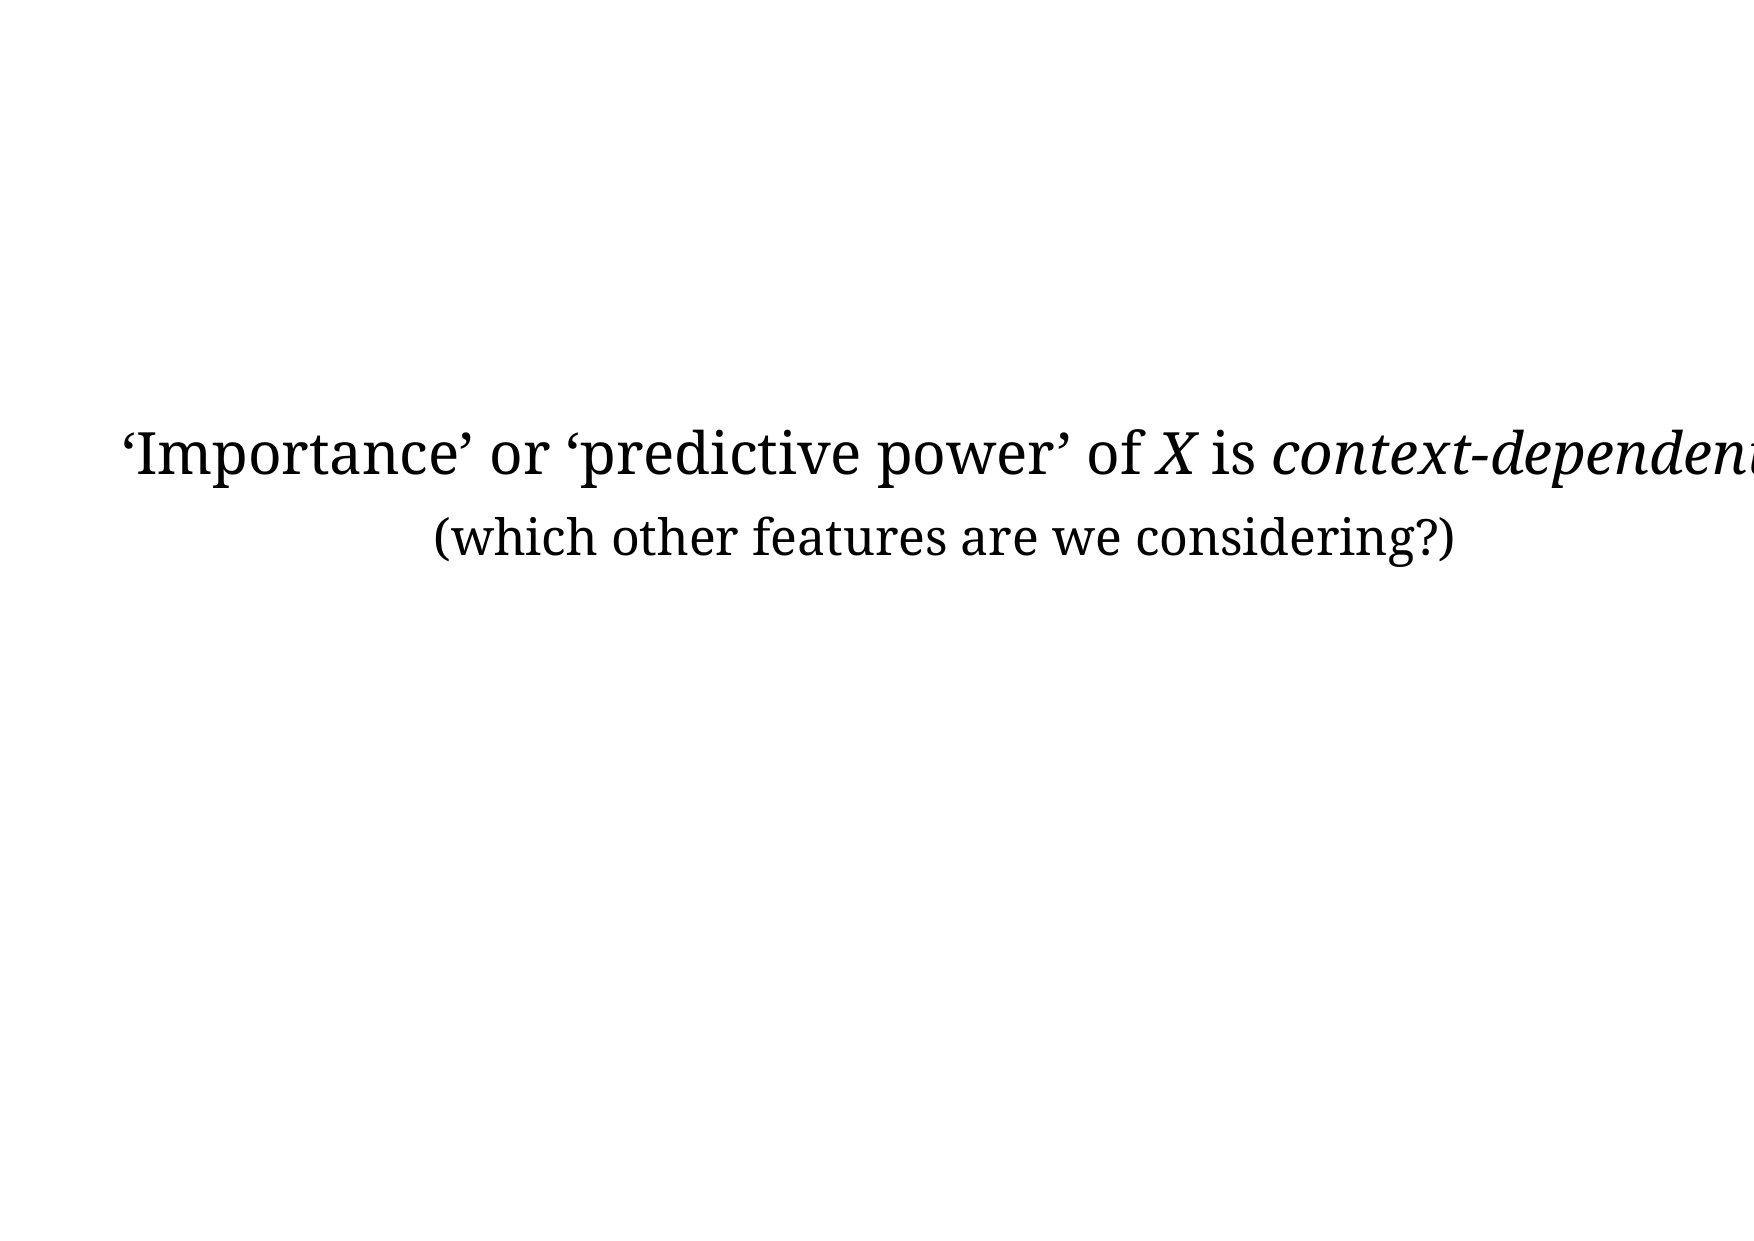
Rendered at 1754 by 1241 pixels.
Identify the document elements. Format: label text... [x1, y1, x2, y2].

text_box ‘Importance’ or ‘predictive power’ of X is context-dependent (which other features are we considering?) [106, 404, 1648, 538]
